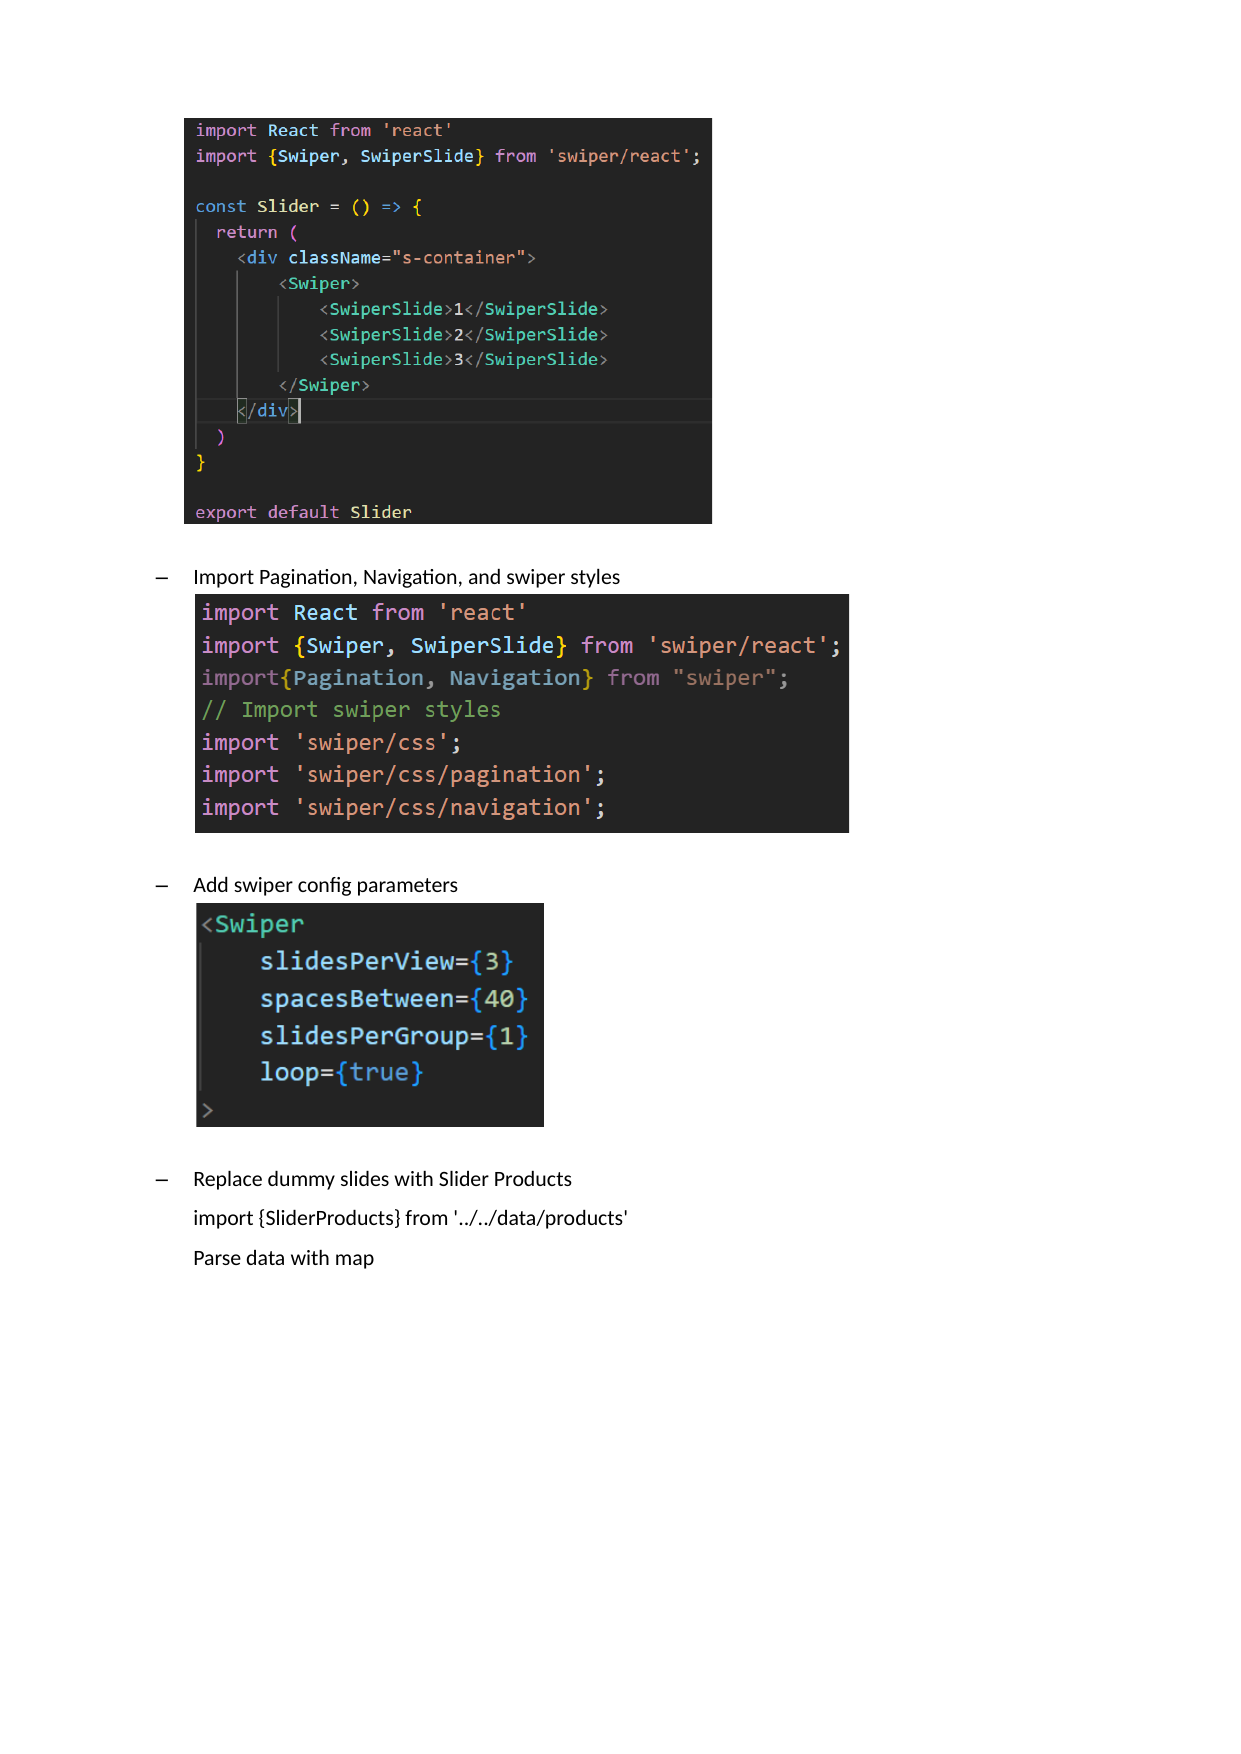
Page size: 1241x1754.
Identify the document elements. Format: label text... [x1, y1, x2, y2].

list import {SliderProducts} from '../../data/products' [156, 1204, 1122, 1231]
picture [195, 594, 850, 833]
list Parse data with map [156, 1244, 1122, 1270]
list Import Pagination, Navigation, and swiper styles [156, 563, 1122, 589]
picture [184, 118, 713, 524]
picture [196, 903, 544, 1127]
list Replace dummy slides with Slider Products [156, 1165, 1122, 1192]
list Add swiper config parameters [156, 871, 1122, 898]
